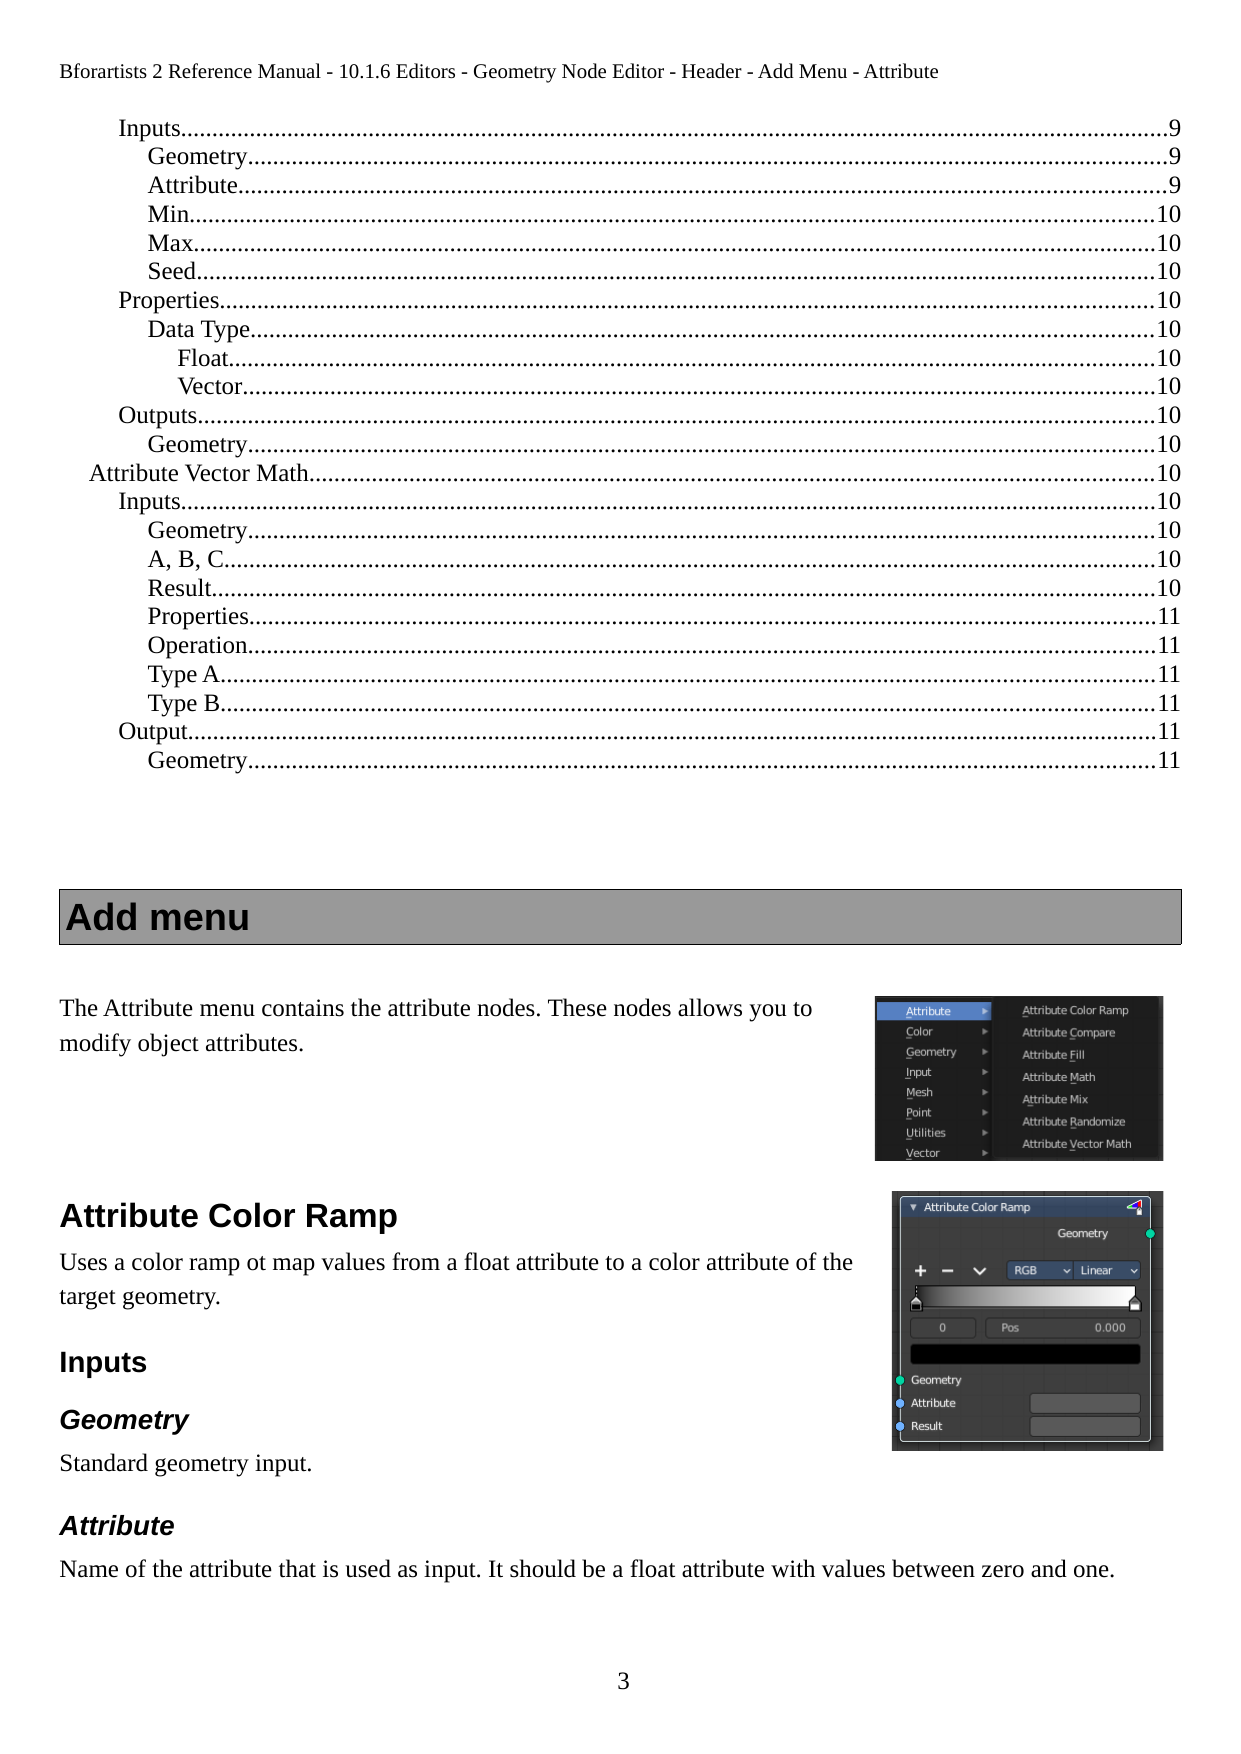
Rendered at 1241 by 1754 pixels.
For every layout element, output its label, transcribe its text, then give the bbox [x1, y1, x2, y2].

text Type A 11 [147, 659, 1181, 688]
text Vector 10 [177, 371, 1181, 400]
text A, B, C 10 [147, 544, 1181, 573]
picture [891, 1191, 1164, 1451]
text Attribute Vector Math 10 [88, 458, 1181, 486]
text Float 10 [177, 343, 1181, 371]
text Geometry 10 [147, 515, 1181, 544]
subtitle [1164, 1404, 1181, 1436]
subtitle [1164, 1196, 1181, 1234]
text Min 10 [147, 199, 1181, 228]
subtitle Attribute [59, 1510, 1181, 1542]
text Operation 11 [147, 630, 1181, 659]
subtitle [1164, 1345, 1181, 1379]
text Inputs 9 [118, 113, 1181, 141]
text Geometry 10 [147, 429, 1181, 458]
text Inputs 10 [118, 486, 1181, 515]
text Max 10 [147, 228, 1181, 256]
text Seed 10 [147, 256, 1181, 285]
picture [874, 996, 1164, 1161]
text Type B 11 [147, 688, 1181, 716]
text Name of the attribute that is used as input. It should be a float attribute with values between zero and one. [59, 1554, 1181, 1583]
subtitle Attribute Color Ramp [59, 1196, 891, 1234]
text Geometry 11 [147, 745, 1181, 774]
text Result 10 [147, 573, 1181, 601]
text Outputs 10 [118, 400, 1181, 429]
text Data Type 10 [147, 314, 1181, 343]
text Standard geometry input. [59, 1448, 1181, 1477]
text Properties 10 [118, 285, 1181, 314]
table_header Add menu [60, 890, 1181, 944]
text Geometry 9 [147, 141, 1181, 170]
text The Attribute menu contains the attribute nodes. These nodes allows you to modify object attributes. [59, 993, 1181, 1056]
text Attribute 9 [147, 170, 1181, 199]
subtitle Geometry [59, 1404, 891, 1436]
text Properties 11 [147, 601, 1181, 630]
subtitle Inputs [59, 1345, 891, 1379]
text Output 11 [118, 716, 1181, 745]
text Uses a color ramp ot map values from a float attribute to a color attribute of the target geometry. [59, 1247, 891, 1310]
